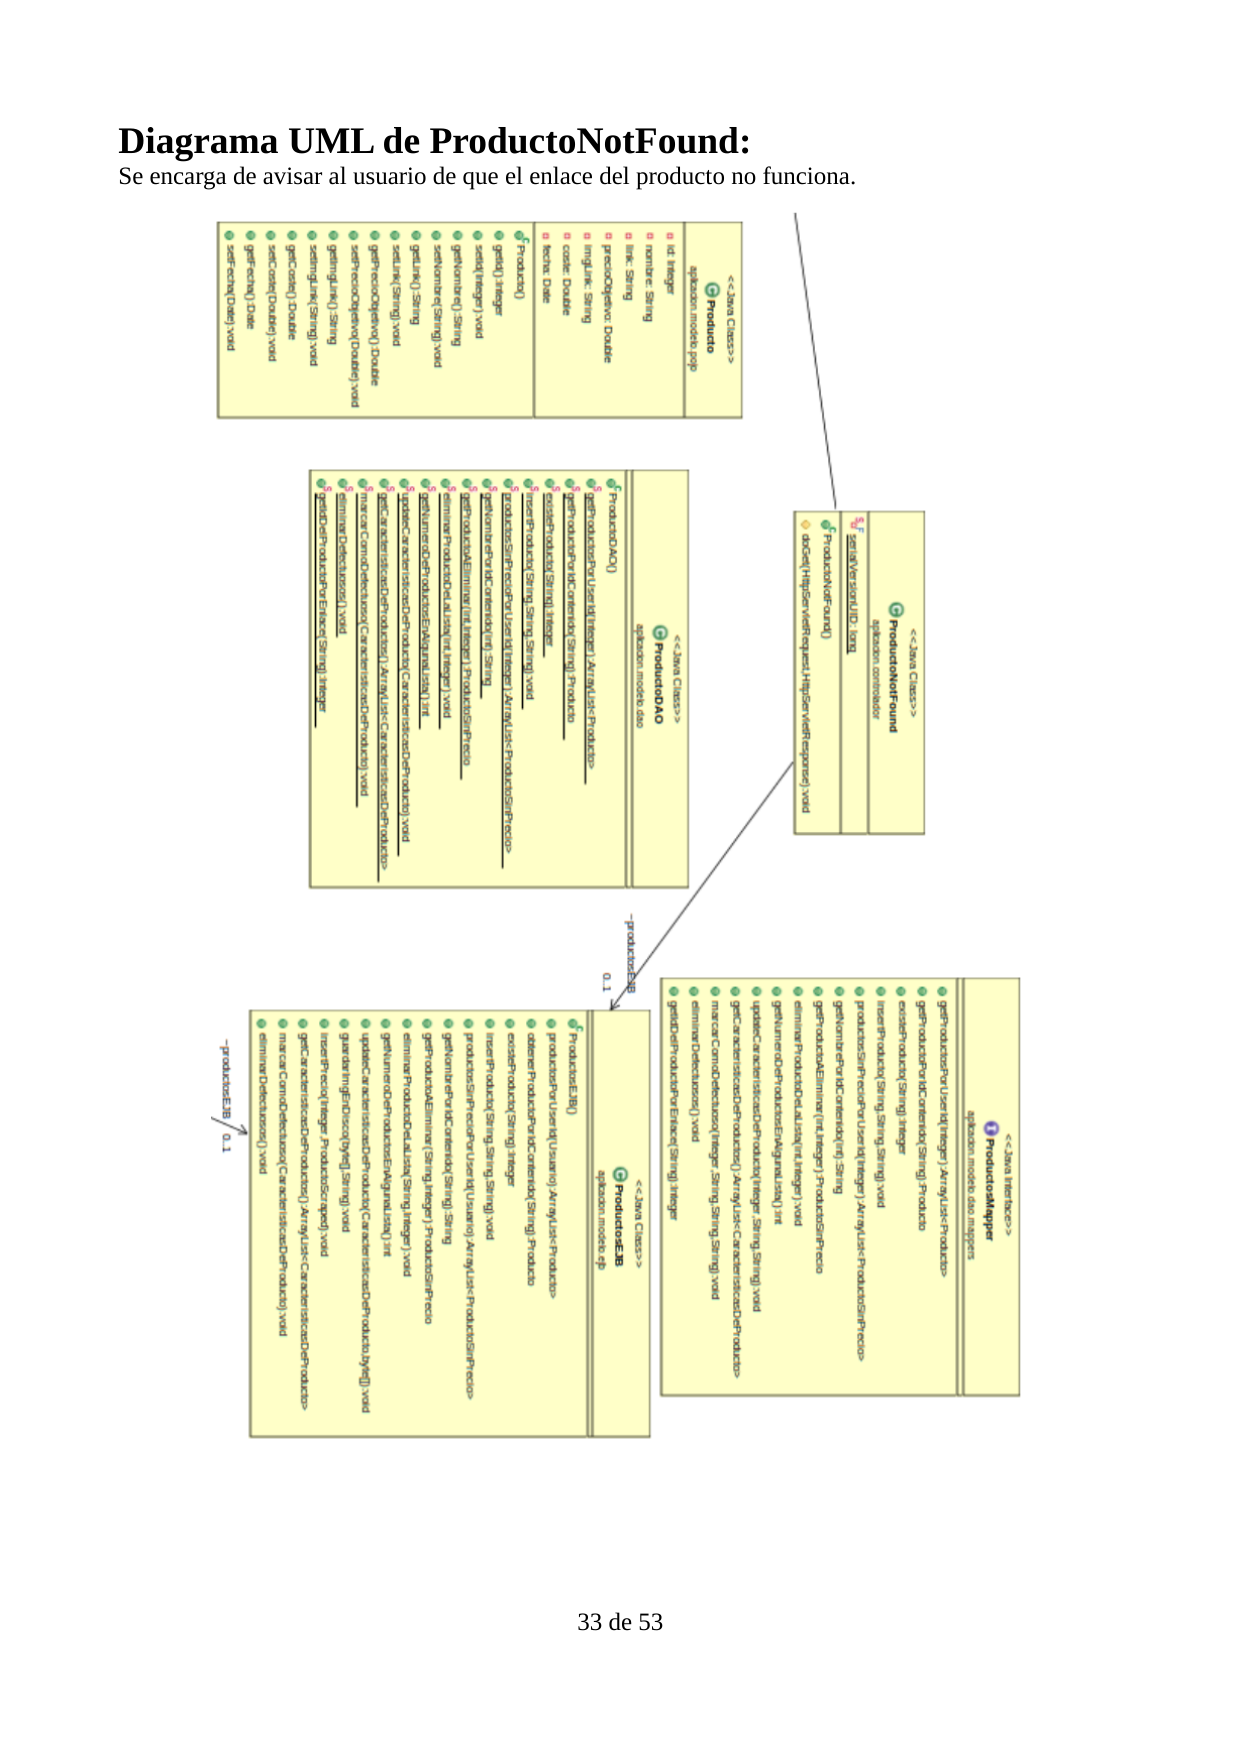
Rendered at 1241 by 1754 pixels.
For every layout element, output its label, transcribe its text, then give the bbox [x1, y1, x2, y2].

text Se encarga de avisar al usuario de que el enlace del producto no funciona. [118, 161, 1122, 190]
text Diagrama UML de ProductoNotFound: [118, 118, 1122, 161]
picture [211, 214, 1030, 1452]
